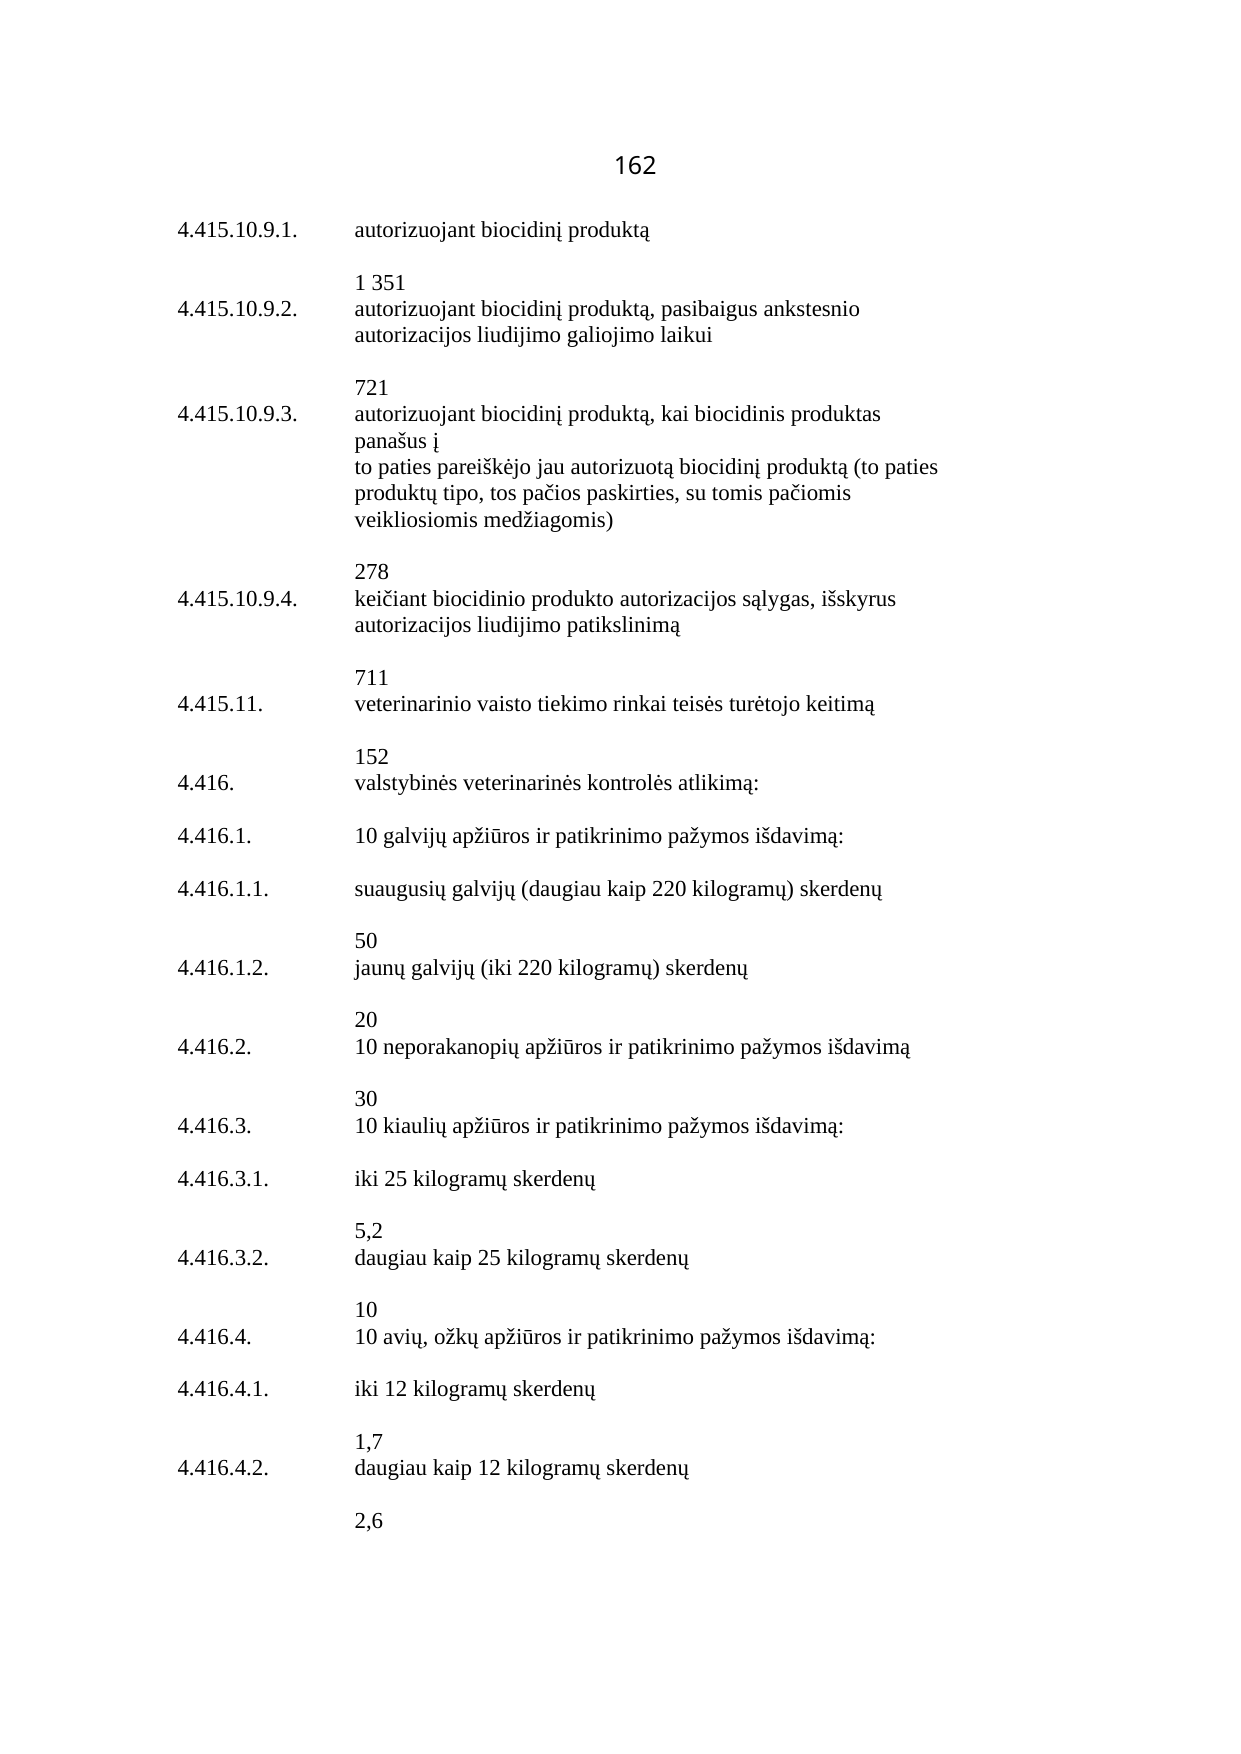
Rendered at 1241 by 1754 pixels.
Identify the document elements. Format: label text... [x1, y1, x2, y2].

text 4.416.4. 10 avių, ožkų apžiūros ir patikrinimo pažymos išdavimą: [177, 1323, 945, 1375]
text 4.416.3.2. daugiau kaip 25 kilogramų skerdenų 10 [177, 1244, 945, 1323]
text 4.416.1. 10 galvijų apžiūros ir patikrinimo pažymos išdavimą: [177, 822, 945, 875]
text 4.416.3. 10 kiaulių apžiūros ir patikrinimo pažymos išdavimą: [177, 1112, 945, 1164]
text autorizacijos liudijimo galiojimo laikui 721 [354, 321, 945, 400]
text 4.415.10.9.1. autorizuojant biocidinį produktą 1 351 [177, 216, 945, 295]
text veikliosiomis medžiagomis) 278 [354, 506, 945, 585]
text 4.416.4.2. daugiau kaip 12 kilogramų skerdenų 2,6 [177, 1454, 945, 1533]
text 4.416.2. 10 neporakanopių apžiūros ir patikrinimo pažymos išdavimą 30 [177, 1033, 945, 1112]
text 4.416.3.1. iki 25 kilogramų skerdenų 5,2 [177, 1164, 945, 1244]
text autorizacijos liudijimo patikslinimą 711 [354, 611, 945, 690]
text 4.415.11. veterinarinio vaisto tiekimo rinkai teisės turėtojo keitimą 152 [177, 690, 945, 769]
text 4.416.1.2. jaunų galvijų (iki 220 kilogramų) skerdenų 20 [177, 954, 945, 1033]
text 4.415.10.9.4. keičiant biocidinio produkto autorizacijos sąlygas, išskyrus [177, 585, 945, 611]
text 4.415.10.9.2. autorizuojant biocidinį produktą, pasibaigus ankstesnio [177, 295, 945, 321]
text produktų tipo, tos pačios paskirties, su tomis pačiomis [354, 479, 945, 506]
text 4.416.4.1. iki 12 kilogramų skerdenų 1,7 [177, 1375, 945, 1454]
text to paties pareiškėjo jau autorizuotą biocidinį produktą (to paties [354, 453, 945, 479]
text 4.416.1.1. suaugusių galvijų (daugiau kaip 220 kilogramų) skerdenų 50 [177, 875, 945, 954]
text 4.416. valstybinės veterinarinės kontrolės atlikimą: [177, 769, 945, 822]
text 4.415.10.9.3. autorizuojant biocidinį produktą, kai biocidinis produktas panašus į [177, 400, 945, 453]
